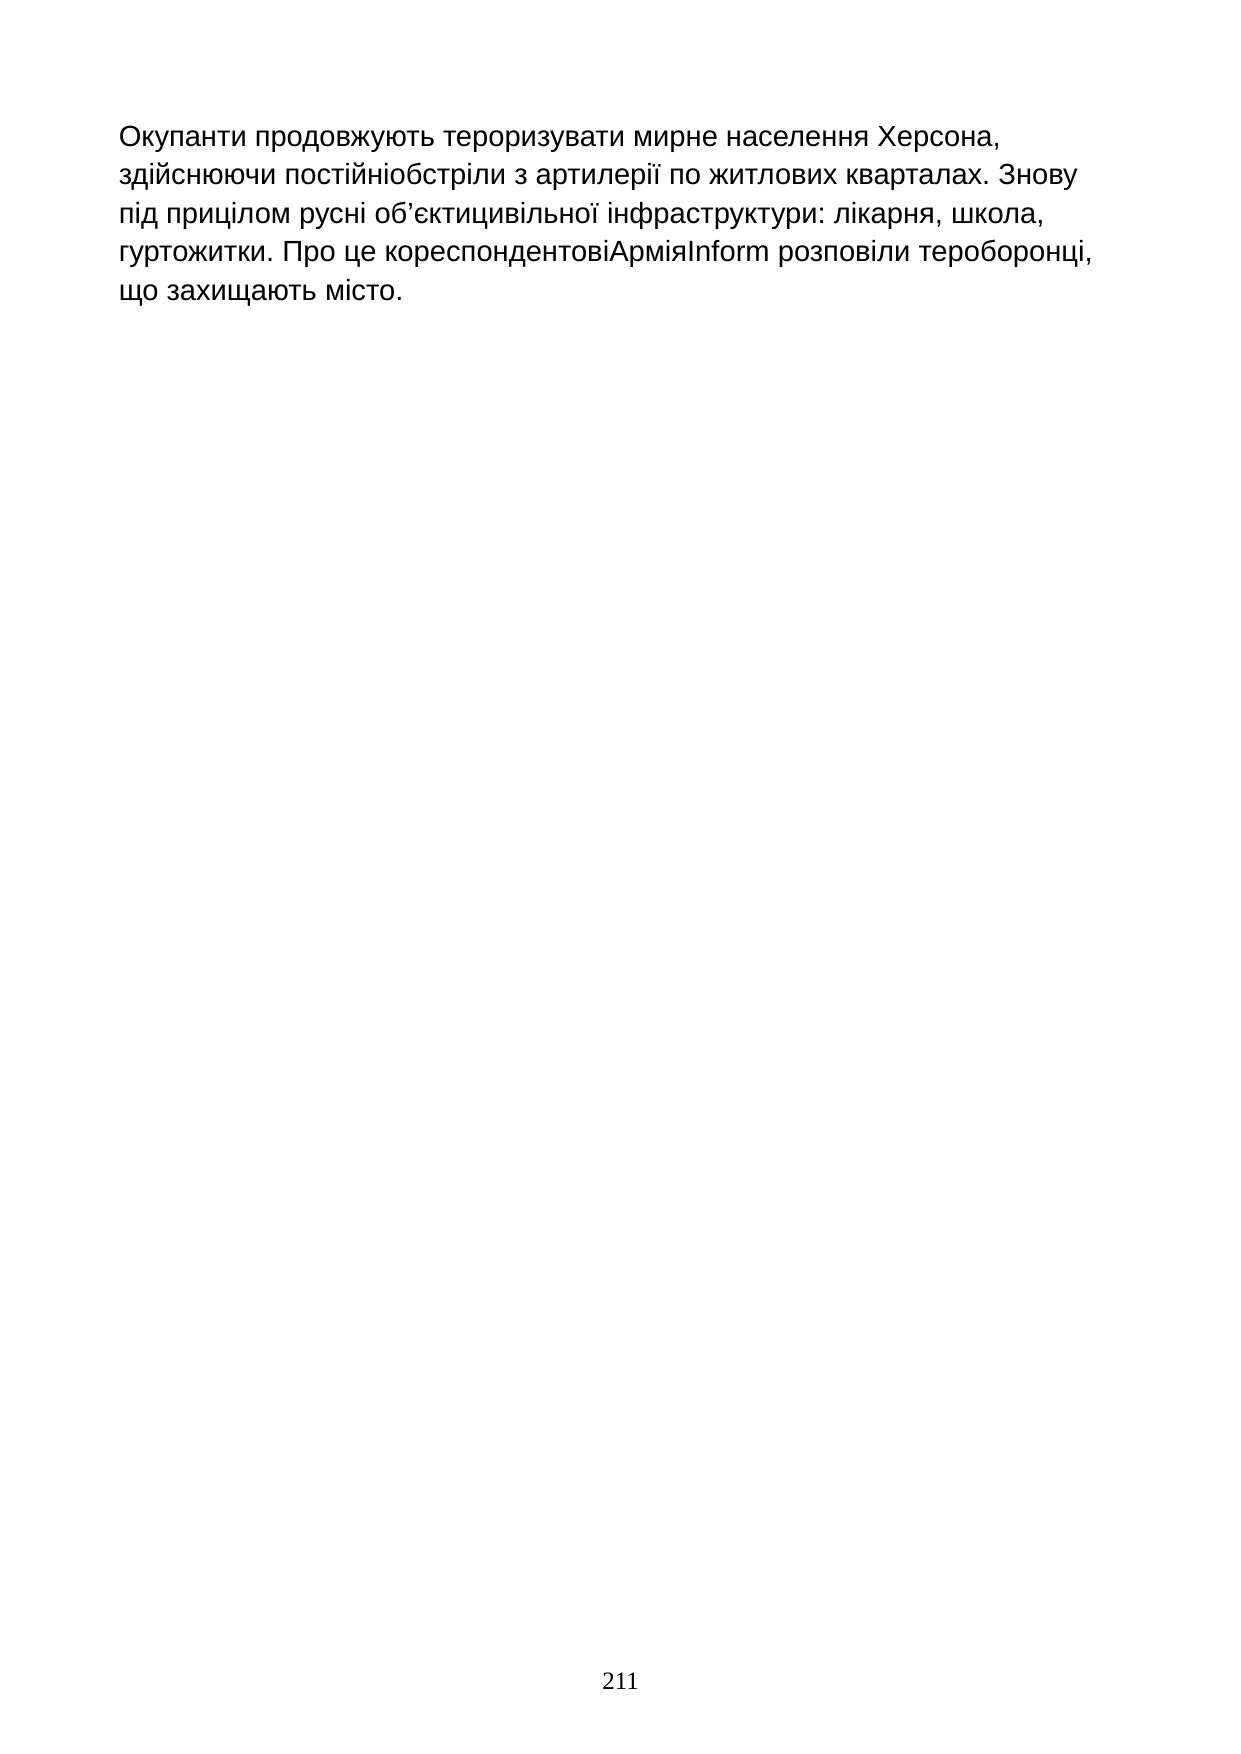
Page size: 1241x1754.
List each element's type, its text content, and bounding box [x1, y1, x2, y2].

text Окупанти продовжують тероризувати мирне населення Херсона, здійснюючи постійніобстріли з артилерії по житлових кварталах. Знову під прицілом русні об’єктицивільної інфраструктури: лікарня, школа, гуртожитки. Про це кореспондентовіАрміяInform розповіли тероборонці, що захищають місто. [118, 118, 1122, 306]
